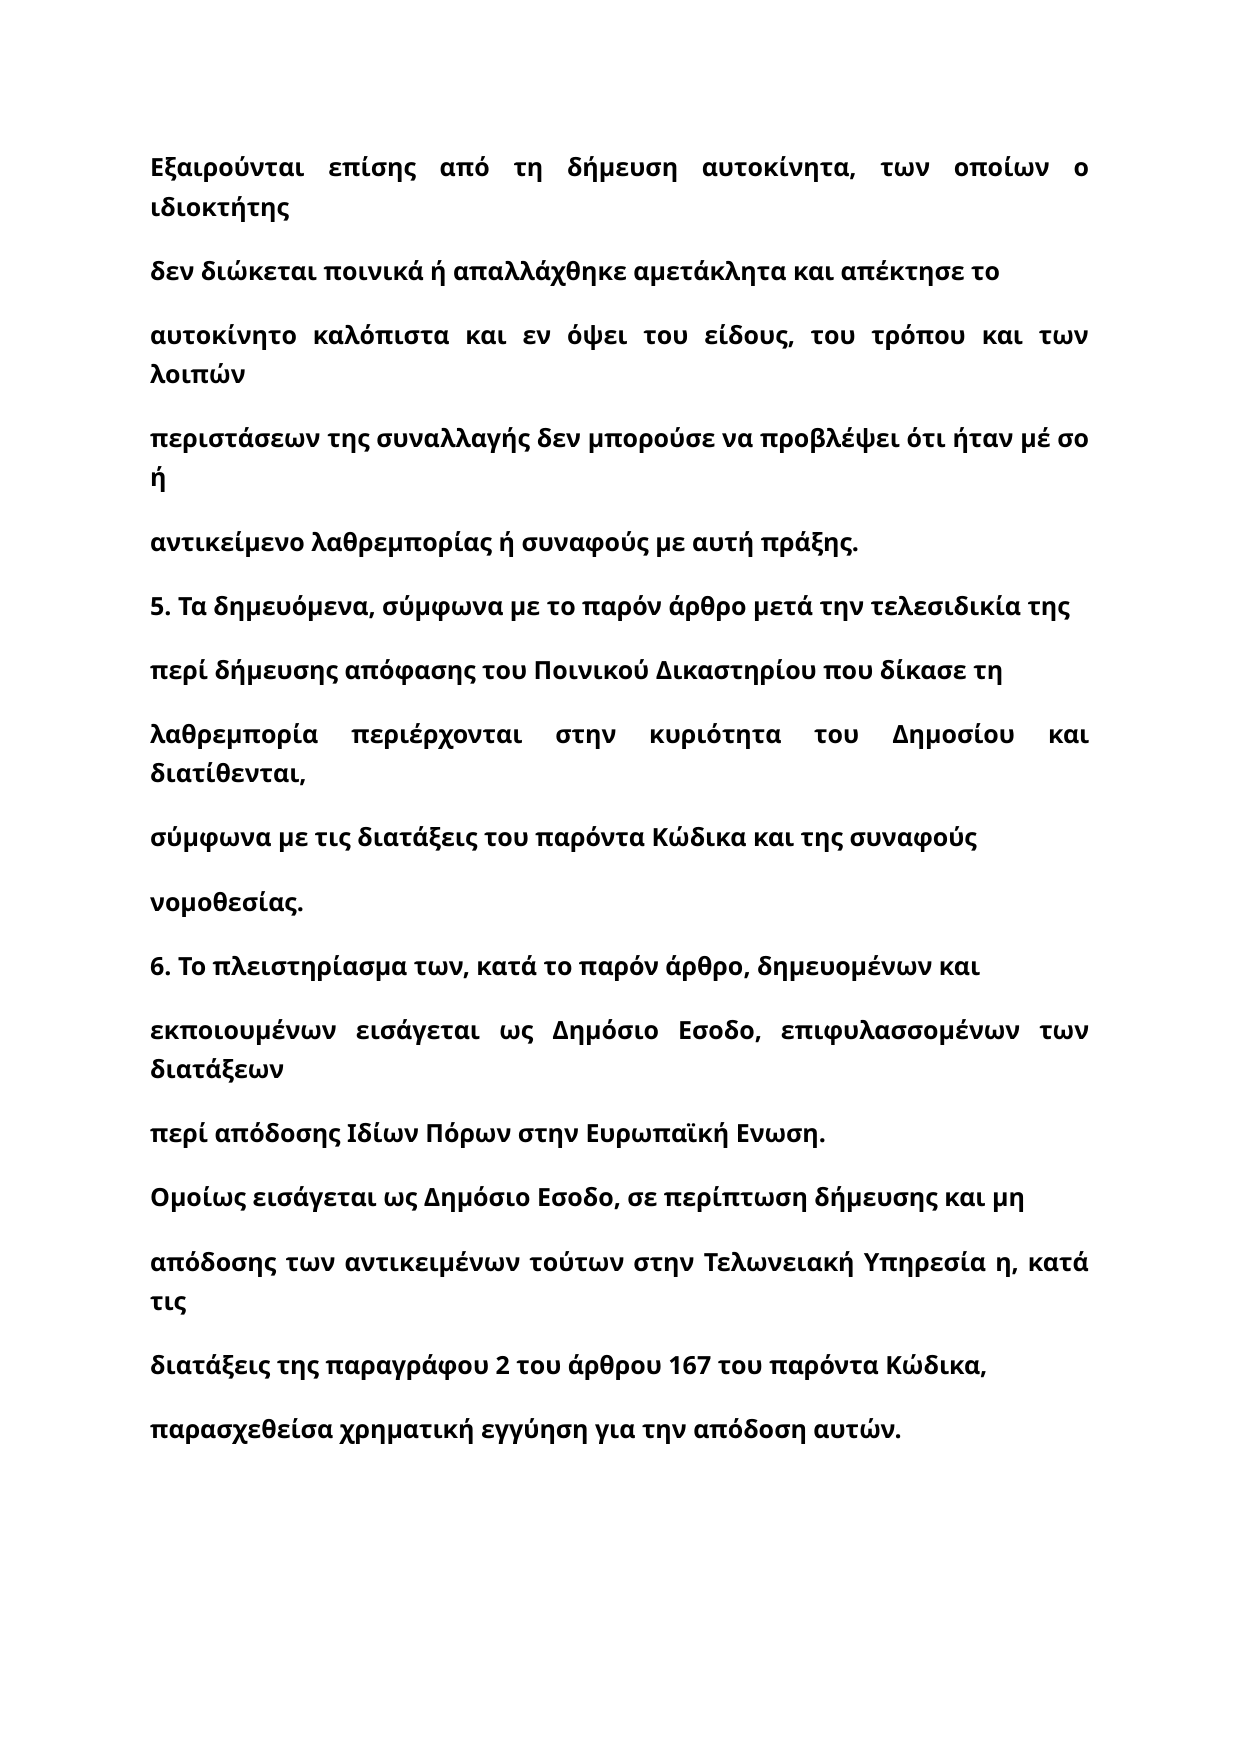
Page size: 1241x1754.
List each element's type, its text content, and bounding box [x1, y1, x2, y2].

text εκποιουμένων εισάγεται ως Δημόσιο Εσοδο, επιφυλασσομένων των διατάξεων [150, 1012, 1090, 1086]
text δεν διώκεται ποινικά ή απαλλάχθηκε αμετάκλητα και απέκτησε το [150, 253, 1090, 287]
text περιστάσεων της συναλλαγής δεν μπορούσε να προβλέψει ότι ήταν μέ σο ή [150, 421, 1090, 494]
text απόδοσης των αντικειμένων τούτων στην Τελωνειακή Υπηρεσία η, κατά τις [150, 1244, 1090, 1317]
text λαθρεμπορία περιέρχονται στην κυριότητα του Δημοσίου και διατίθενται, [150, 717, 1090, 790]
text νομοθεσίας. [150, 884, 1090, 918]
text σύμφωνα με τις διατάξεις του παρόντα Κώδικα και της συναφούς [150, 820, 1090, 854]
text 6. Το πλειστηρίασμα των, κατά το παρόν άρθρο, δημευομένων και [150, 948, 1090, 982]
text περί απόδοσης Ιδίων Πόρων στην Ευρωπαϊκή Ενωση. [150, 1116, 1090, 1150]
text 5. Τα δημευόμενα, σύμφωνα με το παρόν άρθρο μετά την τελεσιδικία της [150, 588, 1090, 622]
text περί δήμευσης απόφασης του Ποινικού Δικαστηρίου που δίκασε τη [150, 652, 1090, 687]
text διατάξεις της παραγράφου 2 του άρθρου 167 του παρόντα Κώδικα, [150, 1347, 1090, 1382]
text αντικείμενο λαθρεμπορίας ή συναφούς με αυτή πράξης. [150, 524, 1090, 558]
text Ομοίως εισάγεται ως Δημόσιο Εσοδο, σε περίπτωση δήμευσης και μη [150, 1180, 1090, 1214]
text Εξαιρούνται επίσης από τη δήμευση αυτοκίνητα, των οποίων ο ιδιοκτήτης [150, 150, 1090, 223]
text παρασχεθείσα χρηματική εγγύηση για την απόδοση αυτών. [150, 1412, 1090, 1446]
text αυτοκίνητο καλόπιστα και εν όψει του είδους, του τρόπου και των λοιπών [150, 317, 1090, 391]
